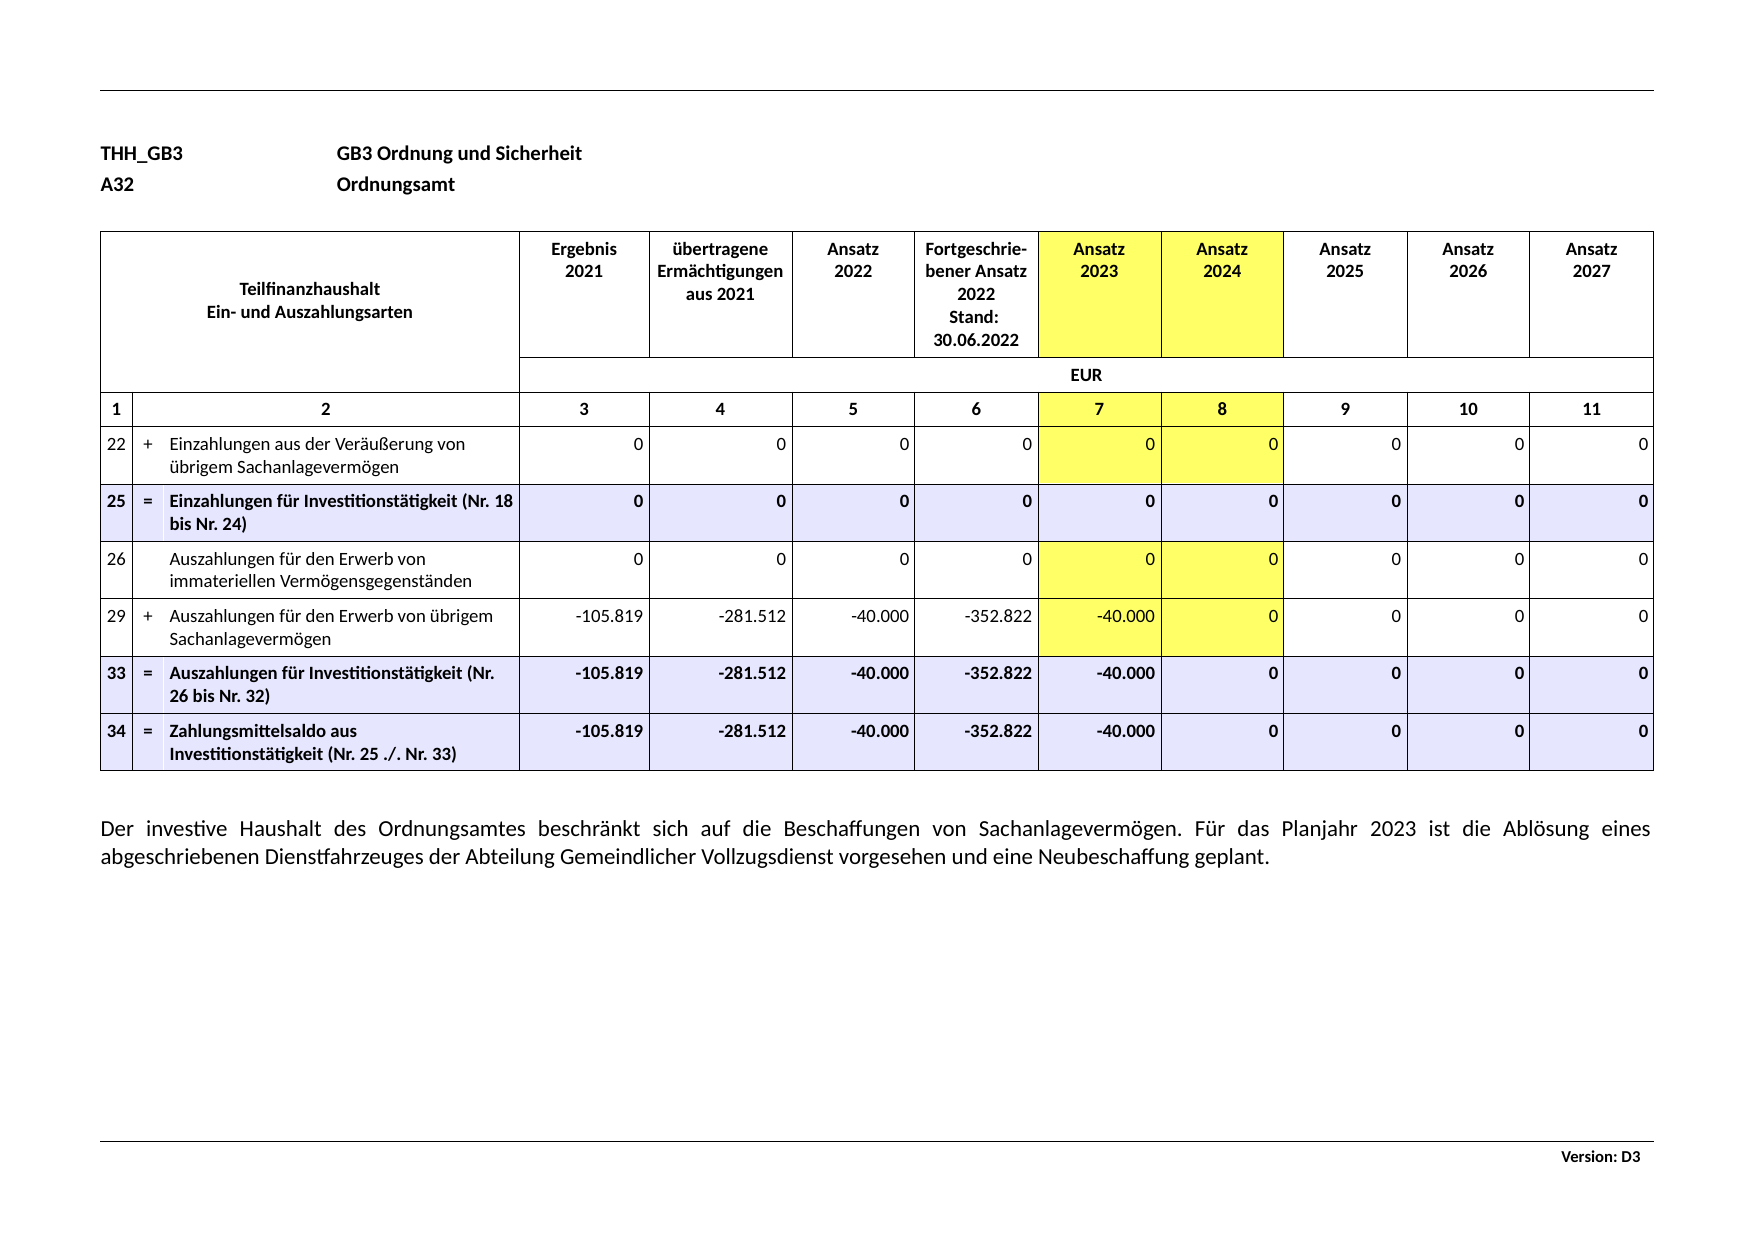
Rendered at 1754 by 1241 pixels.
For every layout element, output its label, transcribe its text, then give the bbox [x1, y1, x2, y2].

table_cell -352.822 [915, 714, 1038, 770]
table_cell 0 [915, 542, 1038, 598]
table_cell 0 [1162, 427, 1283, 483]
table_header Fortgeschrie-bener Ansatz 2022 Stand: 30.06.2022 [915, 232, 1038, 357]
table_cell 0 [793, 542, 914, 598]
table_cell -281.512 [650, 599, 792, 656]
table_header Ansatz 2024 [1162, 232, 1283, 357]
table_cell 0 [1408, 542, 1529, 598]
table_cell EUR [520, 358, 1653, 392]
table_cell 0 [1284, 599, 1407, 656]
table_cell 0 [793, 485, 914, 541]
table_cell Auszahlungen für den Erwerb von übrigem Sachanlagevermögen [164, 599, 519, 656]
table_cell 29 [101, 599, 132, 656]
table_cell 6 [915, 393, 1038, 426]
table_cell 2 [133, 393, 519, 426]
table_cell = [133, 714, 163, 770]
table_cell 4 [650, 393, 792, 426]
table_cell 0 [1284, 542, 1407, 598]
table_cell 1 [101, 393, 132, 426]
table_header übertragene Ermächtigungen aus 2021 [650, 232, 792, 357]
table_cell [133, 542, 163, 598]
table_cell = [133, 485, 163, 541]
table_cell 0 [1162, 485, 1283, 541]
table_cell 0 [1284, 714, 1407, 770]
table_cell 0 [1162, 714, 1283, 770]
table_cell 26 [101, 542, 132, 598]
table_cell 0 [1408, 485, 1529, 541]
table_header Ergebnis 2021 [520, 232, 649, 357]
table_cell 9 [1284, 393, 1407, 426]
table_cell 0 [520, 542, 649, 598]
table_cell -352.822 [915, 657, 1038, 713]
table_cell 0 [1530, 427, 1653, 483]
table_cell 0 [915, 427, 1038, 483]
table_cell -40.000 [793, 657, 914, 713]
table_cell 0 [1408, 427, 1529, 483]
table_header Ansatz 2022 [793, 232, 914, 357]
table_cell 7 [1039, 393, 1161, 426]
table_cell 33 [101, 657, 132, 713]
table_header Teilfinanzhaushalt Ein- und Auszahlungsarten [101, 232, 519, 392]
table_cell -281.512 [650, 714, 792, 770]
table_cell 0 [1530, 599, 1653, 656]
table_cell -281.512 [650, 657, 792, 713]
table_header Ansatz 2027 [1530, 232, 1653, 357]
table_cell 0 [1039, 485, 1161, 541]
table_cell 0 [1284, 427, 1407, 483]
table_cell 0 [520, 427, 649, 483]
table_cell 0 [1284, 485, 1407, 541]
table_cell 11 [1530, 393, 1653, 426]
table_header Ansatz 2025 [1284, 232, 1407, 357]
table_cell -352.822 [915, 599, 1038, 656]
table_cell 0 [1530, 714, 1653, 770]
table_cell 0 [1530, 542, 1653, 598]
table_cell 22 [101, 427, 132, 483]
table_cell 0 [1039, 542, 1161, 598]
table_cell -40.000 [1039, 657, 1161, 713]
table_cell -105.819 [520, 657, 649, 713]
table_cell -40.000 [793, 714, 914, 770]
table_cell 0 [1162, 542, 1283, 598]
table_cell 0 [915, 485, 1038, 541]
table_cell 0 [520, 485, 649, 541]
table_cell 8 [1162, 393, 1283, 426]
table_cell 0 [1284, 657, 1407, 713]
table_cell 0 [1408, 714, 1529, 770]
table_cell Auszahlungen für Investitionstätigkeit (Nr. 26 bis Nr. 32) [164, 657, 519, 713]
table_cell 10 [1408, 393, 1529, 426]
text THH_GB3 GB3 Ordnung und Sicherheit [100, 140, 1653, 166]
table_cell = [133, 657, 163, 713]
table_cell 0 [650, 427, 792, 483]
table_cell 0 [1530, 485, 1653, 541]
table_cell 0 [793, 427, 914, 483]
text Der investive Haushalt des Ordnungsamtes beschränkt sich auf die Beschaffungen von Sachanlagevermögen. Für das Planjahr 2023 ist die Ablösung eines abgeschriebenen Dienstfahrzeuges der Abteilung Gemeindlicher Vollzugsdienst vorgesehen und eine Neubeschaffung geplant. [100, 814, 1653, 870]
table_cell Einzahlungen für Investitionstätigkeit (Nr. 18 bis Nr. 24) [164, 485, 519, 541]
table_cell 3 [520, 393, 649, 426]
table_cell -105.819 [520, 714, 649, 770]
text A32 Ordnungsamt [100, 172, 1653, 197]
table_cell -105.819 [520, 599, 649, 656]
table_header Ansatz 2023 [1039, 232, 1161, 357]
table_cell 0 [1162, 599, 1283, 656]
table_cell 25 [101, 485, 132, 541]
table_cell Auszahlungen für den Erwerb von immateriellen Vermögensgegenständen [164, 542, 519, 598]
table_cell 0 [650, 485, 792, 541]
table_cell 0 [1408, 657, 1529, 713]
table_cell 5 [793, 393, 914, 426]
table_cell + [133, 427, 163, 483]
table_cell 0 [1039, 427, 1161, 483]
table_cell 0 [1530, 657, 1653, 713]
table_header Ansatz 2026 [1408, 232, 1529, 357]
table_cell -40.000 [1039, 714, 1161, 770]
table_cell 34 [101, 714, 132, 770]
table_cell -40.000 [793, 599, 914, 656]
table_cell Einzahlungen aus der Veräußerung von übrigem Sachanlagevermögen [164, 427, 519, 483]
table_cell 0 [1162, 657, 1283, 713]
table_cell 0 [650, 542, 792, 598]
table_cell + [133, 599, 163, 656]
table_cell Zahlungsmittelsaldo aus Investitionstätigkeit (Nr. 25 ./. Nr. 33) [164, 714, 519, 770]
table_cell -40.000 [1039, 599, 1161, 656]
table_cell 0 [1408, 599, 1529, 656]
